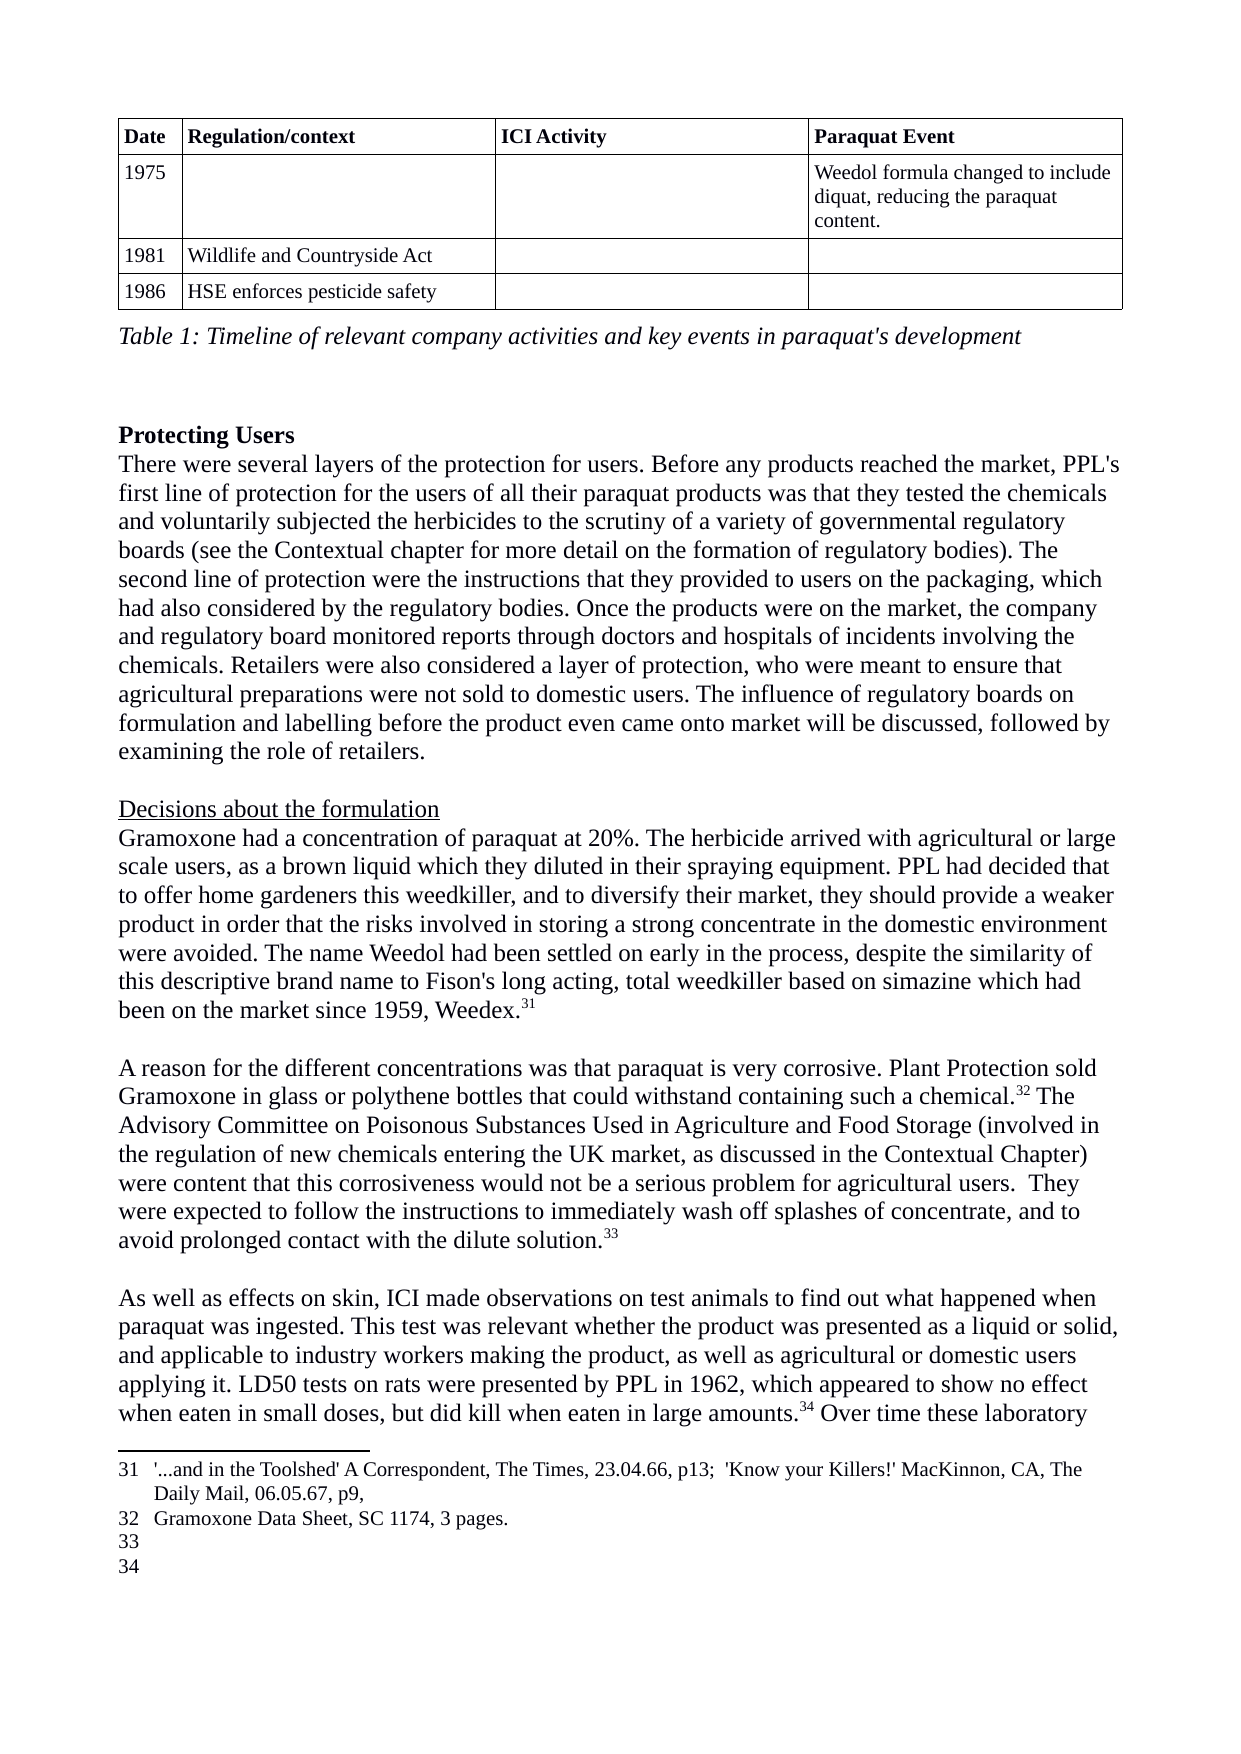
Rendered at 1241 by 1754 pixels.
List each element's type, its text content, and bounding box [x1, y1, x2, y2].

table_cell 1986 [119, 274, 182, 309]
text Decisions about the formulation [118, 794, 1122, 823]
table_cell 1975 [119, 155, 182, 237]
text Table 1: Timeline of relevant company activities and key events in paraquat's development [118, 321, 1122, 350]
text There were several layers of the protection for users. Before any products reached the market, PPL's first line of protection for the users of all their paraquat products was that they tested the chemicals and voluntarily subjected the herbicides to the scrutiny of a variety of governmental regulatory boards (see the Contextual chapter for more detail on the formation of regulatory bodies). The second line of protection were the instructions that they provided to users on the packaging, which had also considered by the regulatory bodies. Once the products were on the market, the company and regulatory board monitored reports through doctors and hospitals of incidents involving the chemicals. Retailers were also considered a layer of protection, who were meant to ensure that agricultural preparations were not sold to domestic users. The influence of regulatory boards on formulation and labelling before the product even came onto market will be discussed, followed by examining the role of retailers. [118, 449, 1122, 765]
table_header Paraquat Event [809, 119, 1122, 154]
table_cell [183, 155, 495, 237]
table_cell Wildlife and Countryside Act [183, 239, 495, 273]
table_cell [496, 239, 808, 273]
table_header Date [119, 119, 182, 154]
table_cell Weedol formula changed to include diquat, reducing the paraquat content. [809, 155, 1122, 237]
table_cell HSE enforces pesticide safety [183, 274, 495, 309]
text Protecting Users [118, 420, 1122, 449]
table_cell [496, 155, 808, 237]
text Gramoxone Data Sheet, SC 1174, 3 pages. [118, 1505, 1122, 1529]
table_header ICI Activity [496, 119, 808, 154]
table_cell [809, 239, 1122, 273]
table_header Regulation/context [183, 119, 495, 154]
table_cell [496, 274, 808, 309]
text Gramoxone had a concentration of paraquat at 20%. The herbicide arrived with agricultural or large scale users, as a brown liquid which they diluted in their spraying equipment. PPL had decided that to offer home gardeners this weedkiller, and to diversify their market, they should provide a weaker product in order that the risks involved in storing a strong concentrate in the domestic environment were avoided. The name Weedol had been settled on early in the process, despite the similarity of this descriptive brand name to Fison's long acting, total weedkiller based on simazine which had been on the market since 1959, Weedex. [118, 823, 1122, 1024]
table_cell 1981 [119, 239, 182, 273]
text '...and in the Toolshed' A Correspondent, The Times, 23.04.66, p13; 'Know your Killers!' MacKinnon, CA, The Daily Mail, 06.05.67, p9, [118, 1457, 1122, 1505]
text A reason for the different concentrations was that paraquat is very corrosive. Plant Protection sold Gramoxone in glass or polythene bottles that could withstand containing such a chemical. The Advisory Committee on Poisonous Substances Used in Agriculture and Food Storage (involved in the regulation of new chemicals entering the UK market, as discussed in the Contextual Chapter) were content that this corrosiveness would not be a serious problem for agricultural users. They were expected to follow the instructions to immediately wash off splashes of concentrate, and to avoid prolonged contact with the dilute solution. [118, 1053, 1122, 1254]
table_cell [809, 274, 1122, 309]
text As well as effects on skin, ICI made observations on test animals to find out what happened when paraquat was ingested. This test was relevant whether the product was presented as a liquid or solid, and applicable to industry workers making the product, as well as agricultural or domestic users applying it. LD50 tests on rats were presented by PPL in 1962, which appeared to show no effect when eaten in small doses, but did kill when eaten in large amounts. Over time these laboratory [118, 1283, 1122, 1426]
